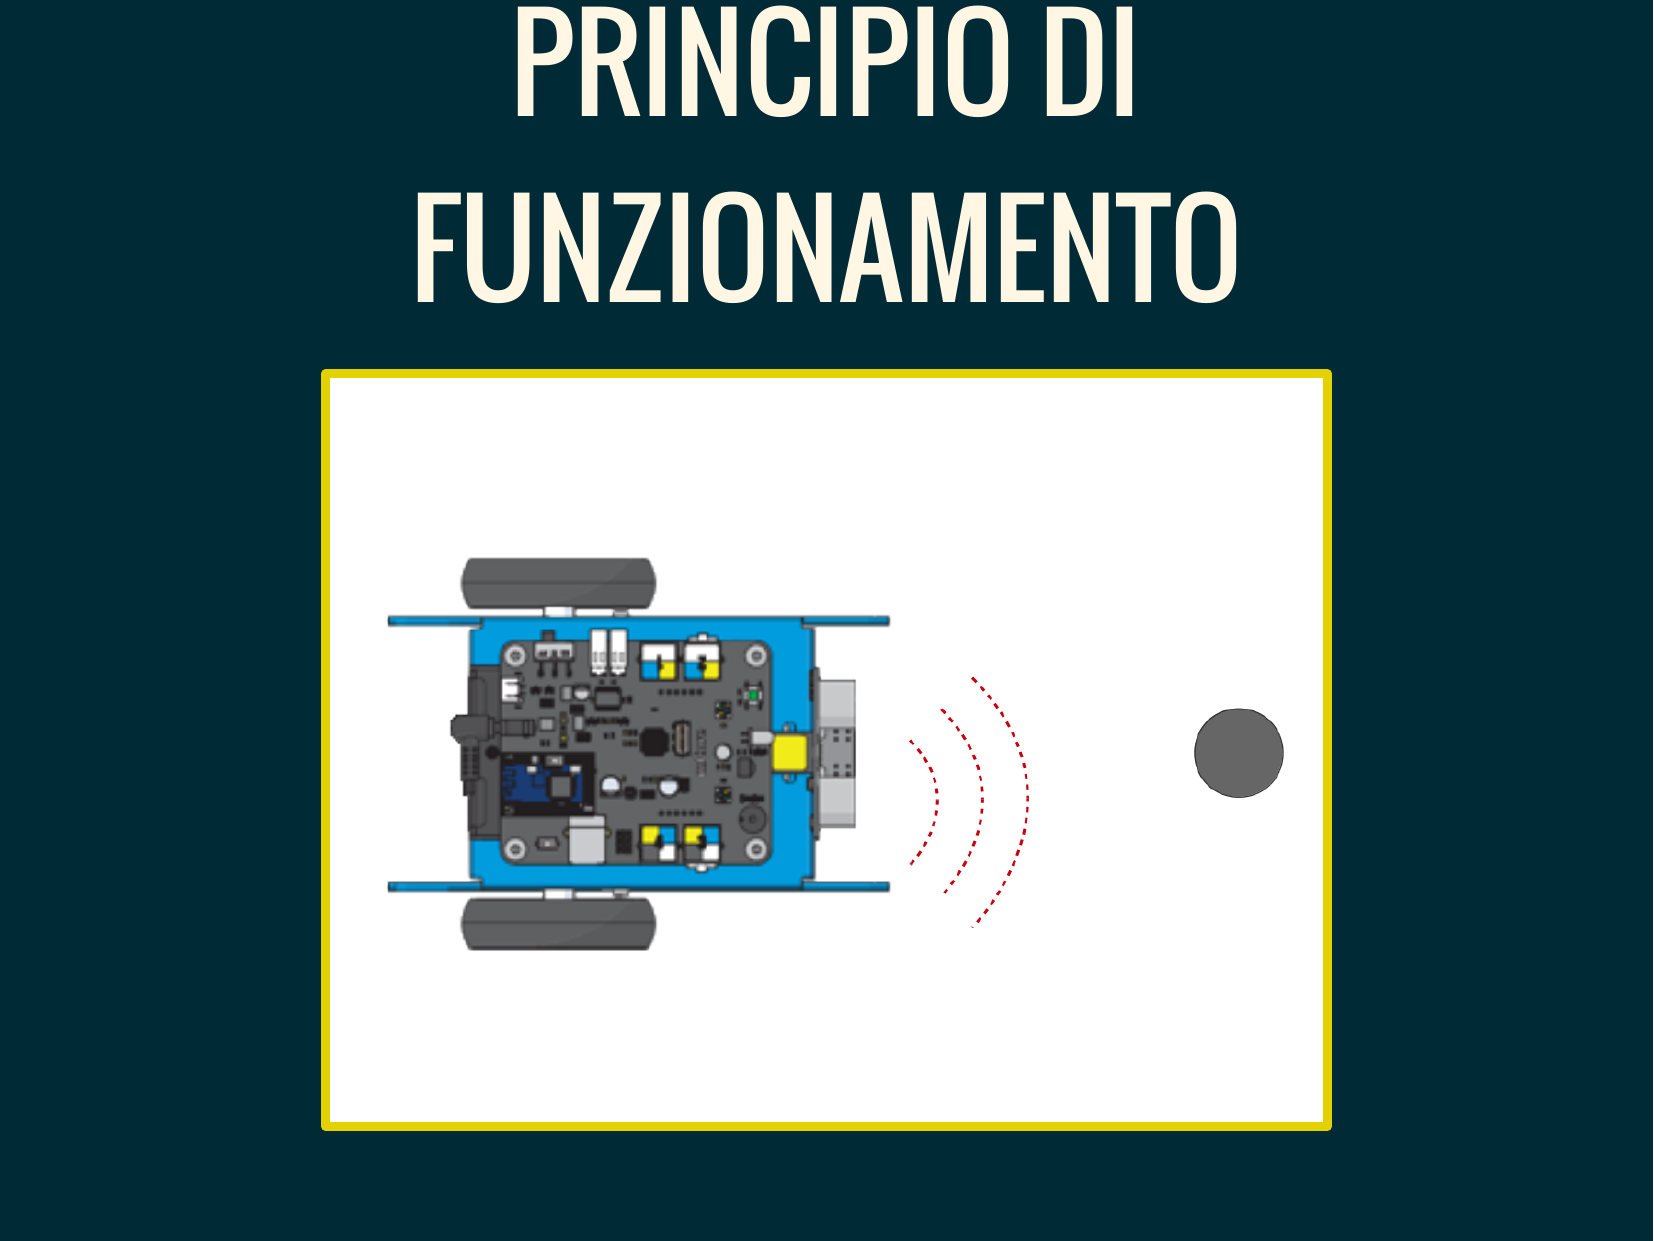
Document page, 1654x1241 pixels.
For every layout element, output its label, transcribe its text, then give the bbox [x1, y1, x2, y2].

picture [330, 377, 1323, 1123]
title Principio di funzionamento [82, 0, 1571, 339]
